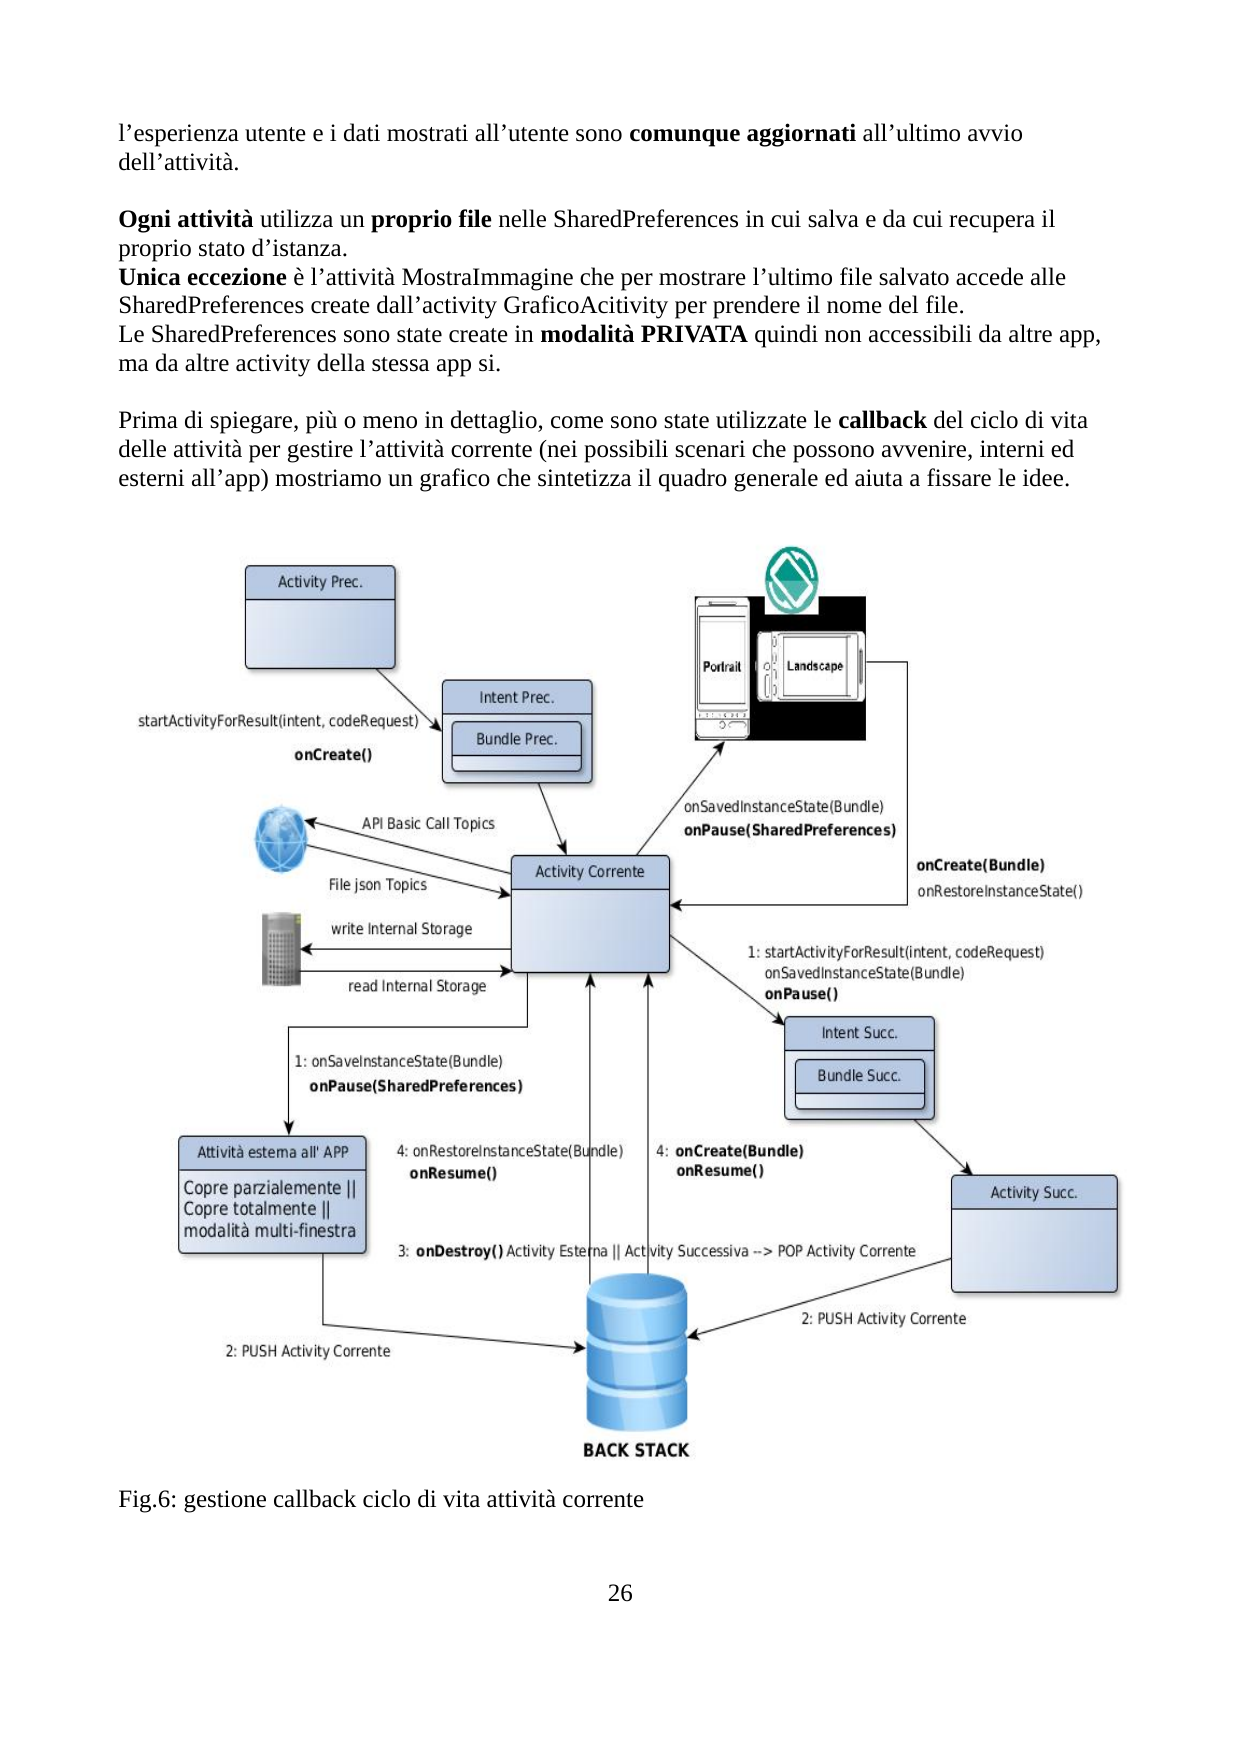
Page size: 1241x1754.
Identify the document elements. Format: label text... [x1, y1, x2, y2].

text Le SharedPreferences sono state create in modalità PRIVATA quindi non accessibili da altre app, ma da altre activity della stessa app si. [118, 319, 1122, 377]
text Ogni attività utilizza un proprio file nelle SharedPreferences in cui salva e da cui recupera il proprio stato d’istanza. [118, 204, 1122, 262]
text l’esperienza utente e i dati mostrati all’utente sono comunque aggiornati all’ultimo avvio dell’attività. [118, 118, 1122, 176]
text Fig.6: gestione callback ciclo di vita attività corrente [118, 1484, 1122, 1512]
text Prima di spiegare, più o meno in dettaglio, come sono state utilizzate le callback del ciclo di vita delle attività per gestire l’attività corrente (nei possibili scenari che possono avvenire, interni ed esterni all’app) mostriamo un grafico che sintetizza il quadro generale ed aiuta a fissare le idee. [118, 406, 1122, 492]
picture [119, 525, 1133, 1484]
text Unica eccezione è l’attività MostraImmagine che per mostrare l’ultimo file salvato accede alle SharedPreferences create dall’activity GraficoAcitivity per prendere il nome del file. [118, 262, 1122, 319]
